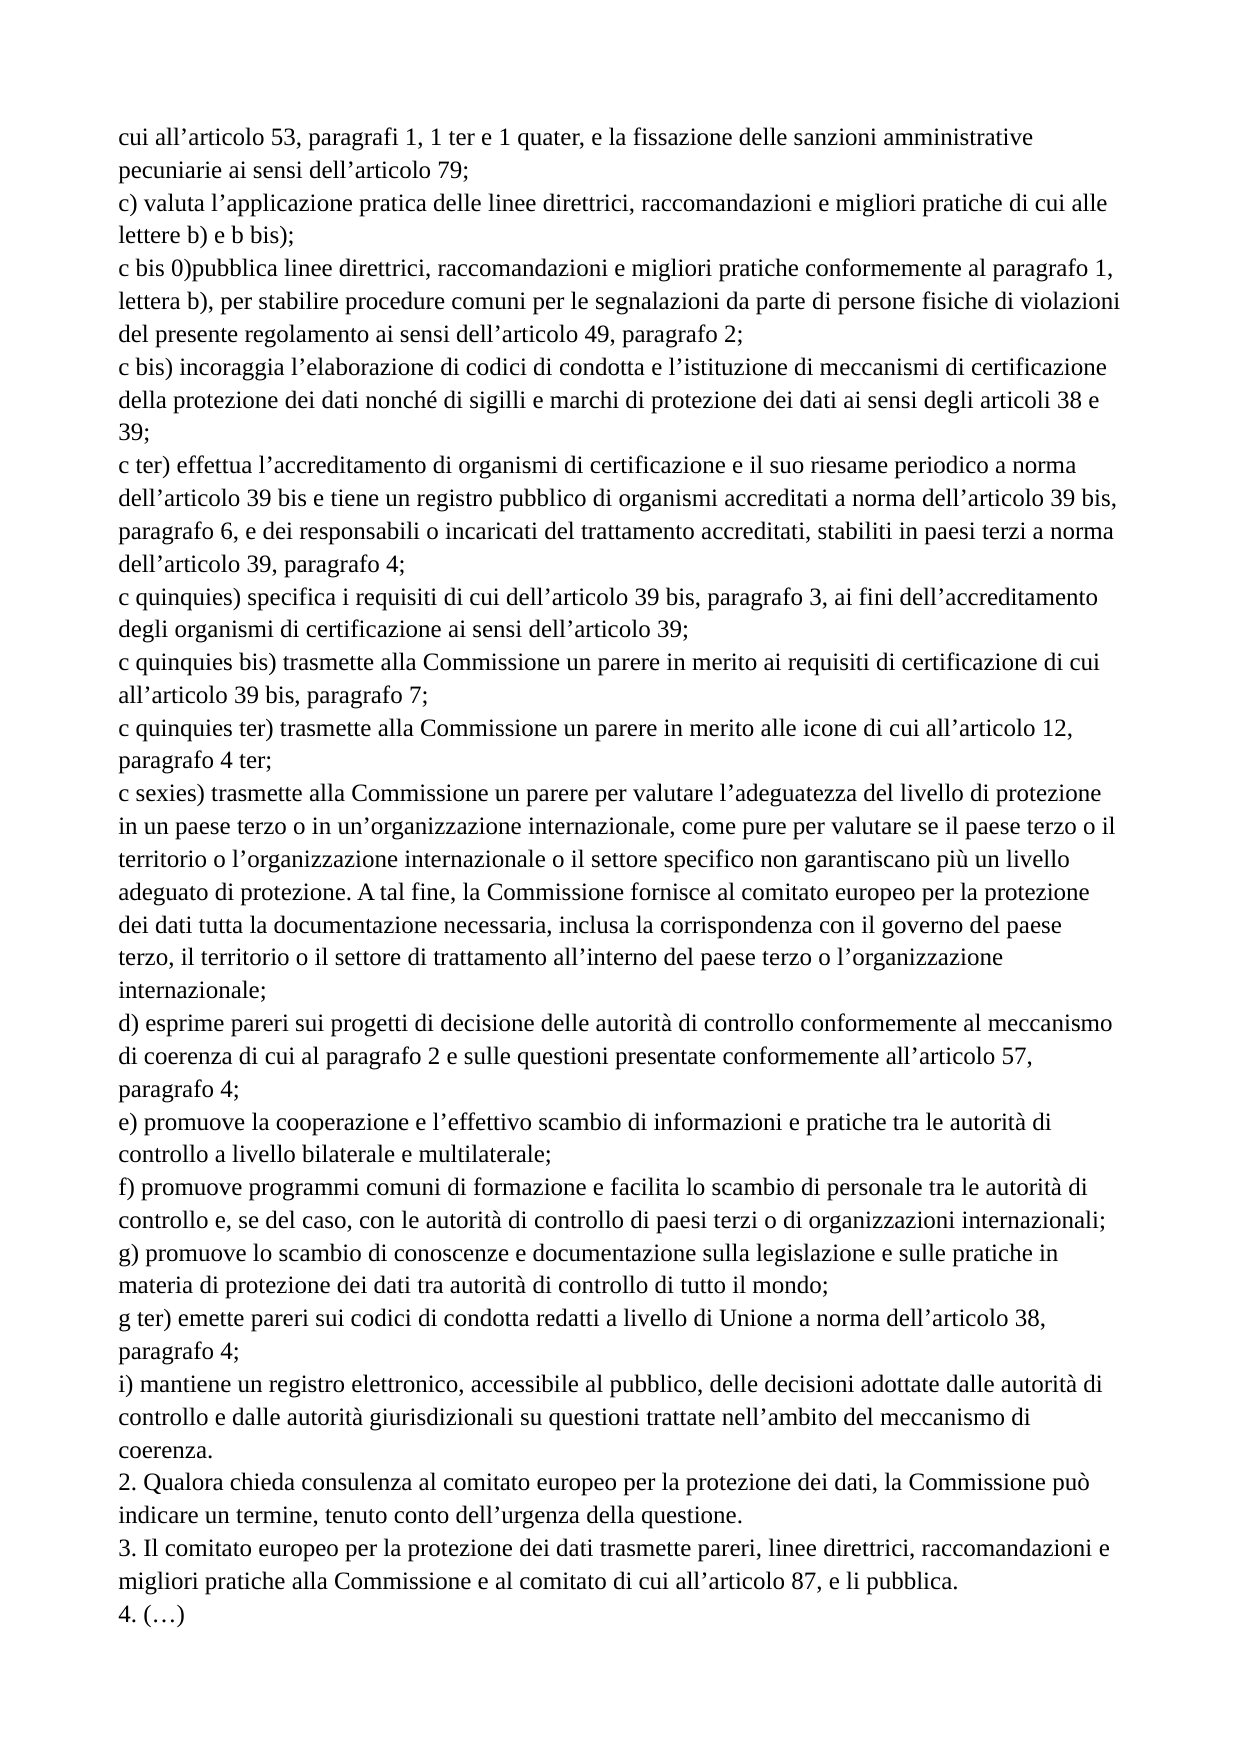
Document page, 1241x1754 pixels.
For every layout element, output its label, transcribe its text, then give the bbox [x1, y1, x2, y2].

text cui all’articolo 53, paragrafi 1, 1 ter e 1 quater, e la fissazione delle sanzioni amministrative pecuniarie ai sensi dell’articolo 79; c) valuta l’applicazione pratica delle linee direttrici, raccomandazioni e migliori pratiche di cui alle lettere b) e b bis); c bis 0)pubblica linee direttrici, raccomandazioni e migliori pratiche conformemente al paragrafo 1, lettera b), per stabilire procedure comuni per le segnalazioni da parte di persone fisiche di violazioni del presente regolamento ai sensi dell’articolo 49, paragrafo 2; c bis) incoraggia l’elaborazione di codici di condotta e l’istituzione di meccanismi di certificazione della protezione dei dati nonché di sigilli e marchi di protezione dei dati ai sensi degli articoli 38 e 39; c ter) effettua l’accreditamento di organismi di certificazione e il suo riesame periodico a norma dell’articolo 39 bis e tiene un registro pubblico di organismi accreditati a norma dell’articolo 39 bis, paragrafo 6, e dei responsabili o incaricati del trattamento accreditati, stabiliti in paesi terzi a norma dell’articolo 39, paragrafo 4; c quinquies) specifica i requisiti di cui dell’articolo 39 bis, paragrafo 3, ai fini dell’accreditamento degli organismi di certificazione ai sensi dell’articolo 39; c quinquies bis) trasmette alla Commissione un parere in merito ai requisiti di certificazione di cui all’articolo 39 bis, paragrafo 7; c quinquies ter) trasmette alla Commissione un parere in merito alle icone di cui all’articolo 12, paragrafo 4 ter; c sexies) trasmette alla Commissione un parere per valutare l’adeguatezza del livello di protezione in un paese terzo o in un’organizzazione internazionale, come pure per valutare se il paese terzo o il territorio o l’organizzazione internazionale o il settore specifico non garantiscano più un livello adeguato di protezione. A tal fine, la Commissione fornisce al comitato europeo per la protezione dei dati tutta la documentazione necessaria, inclusa la corrispondenza con il governo del paese terzo, il territorio o il settore di trattamento all’interno del paese terzo o l’organizzazione internazionale; d) esprime pareri sui progetti di decisione delle autorità di controllo conformemente al meccanismo di coerenza di cui al paragrafo 2 e sulle questioni presentate conformemente all’articolo 57, paragrafo 4; e) promuove la cooperazione e l’effettivo scambio di informazioni e pratiche tra le autorità di controllo a livello bilaterale e multilaterale; f) promuove programmi comuni di formazione e facilita lo scambio di personale tra le autorità di controllo e, se del caso, con le autorità di controllo di paesi terzi o di organizzazioni internazionali; g) promuove lo scambio di conoscenze e documentazione sulla legislazione e sulle pratiche in materia di protezione dei dati tra autorità di controllo di tutto il mondo; g ter) emette pareri sui codici di condotta redatti a livello di Unione a norma dell’articolo 38, paragrafo 4; i) mantiene un registro elettronico, accessibile al pubblico, delle decisioni adottate dalle autorità di controllo e dalle autorità giurisdizionali su questioni trattate nell’ambito del meccanismo di coerenza. 2. Qualora chieda consulenza al comitato europeo per la protezione dei dati, la Commissione può indicare un termine, tenuto conto dell’urgenza della questione. 3. Il comitato europeo per la protezione dei dati trasmette pareri, linee direttrici, raccomandazioni e migliori pratiche alla Commissione e al comitato di cui all’articolo 87, e li pubblica. 4. (…) [118, 118, 1122, 1627]
